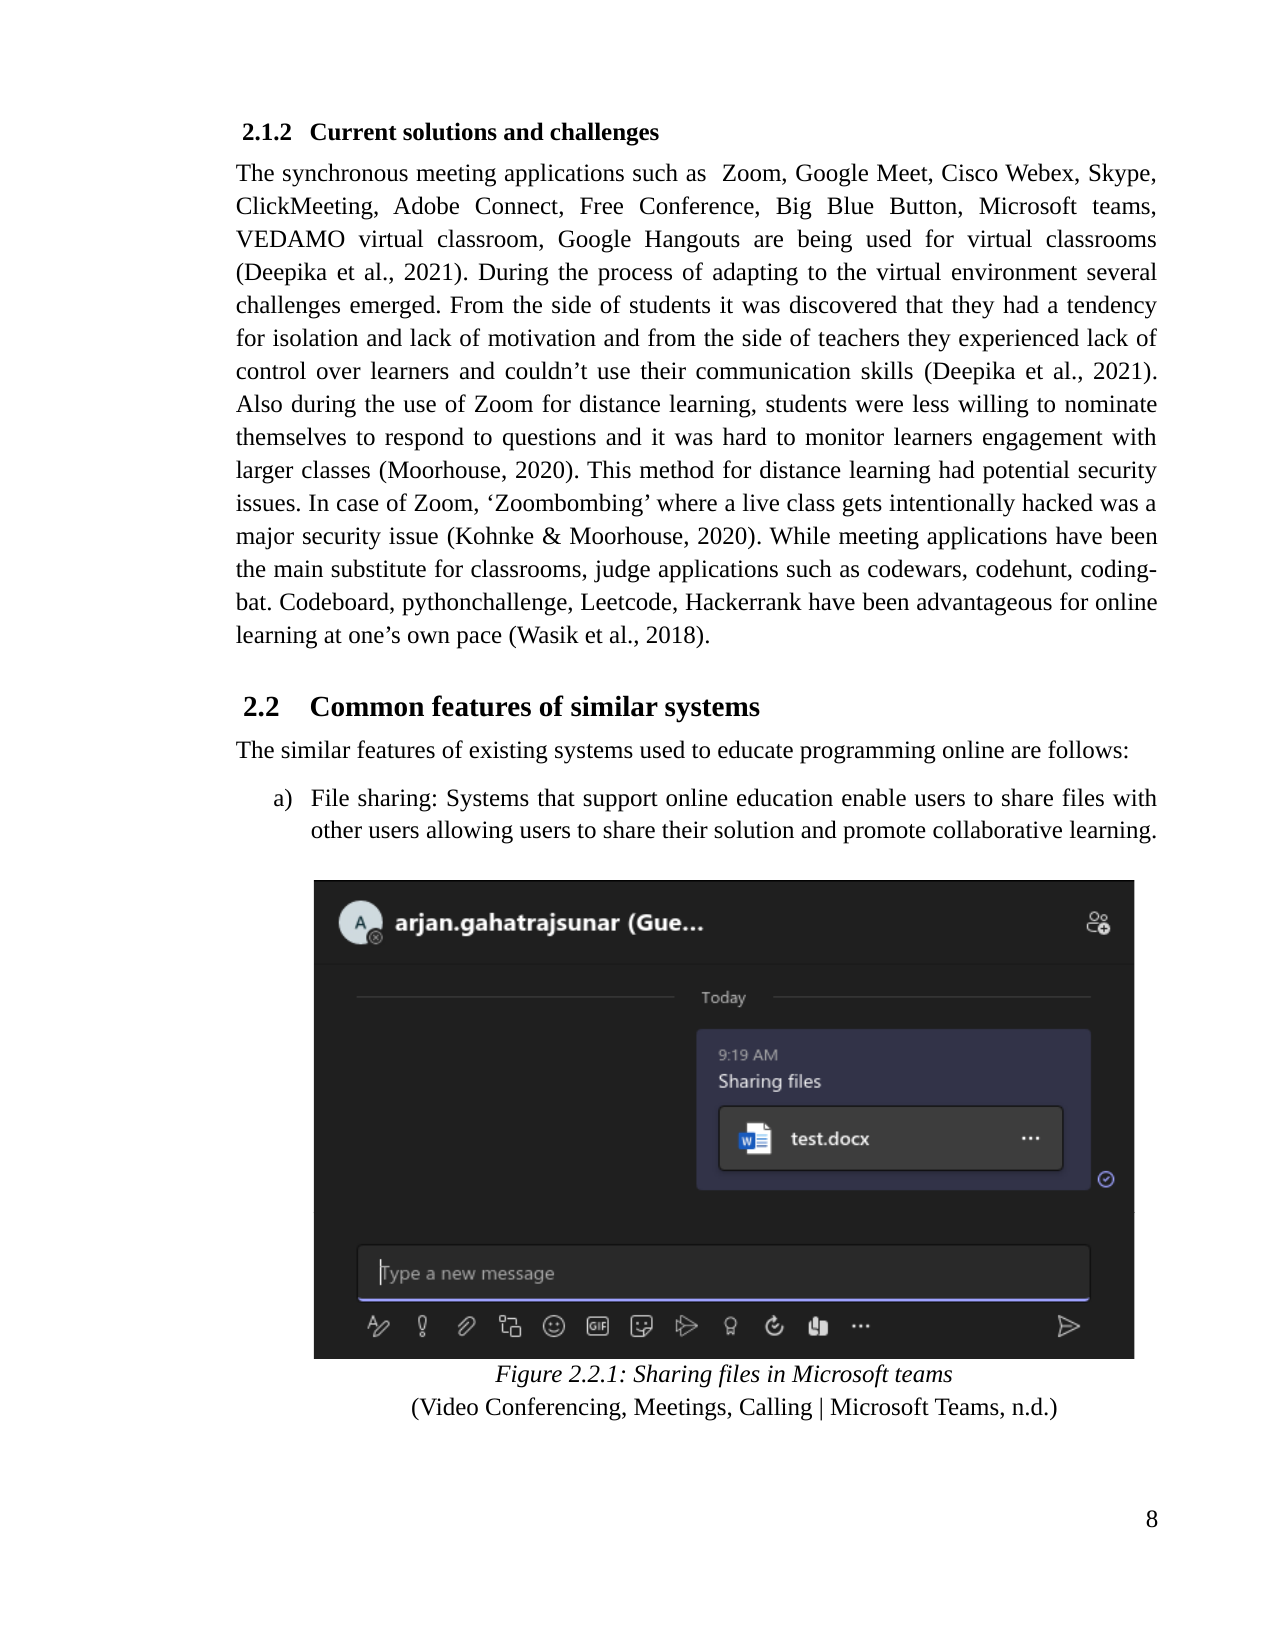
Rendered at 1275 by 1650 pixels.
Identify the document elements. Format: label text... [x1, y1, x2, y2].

list File sharing: Systems that support online education enable users to share files with other users allowing users to share their solution and promote collaborative learning. [273, 783, 1158, 844]
text Figure 2.2.1: Sharing files in Microsoft teams [314, 1359, 1134, 1388]
text (Video Conferencing, Meetings, Calling | Microsoft Teams, n.d.) [311, 1244, 1158, 1421]
subtitle Current solutions and challenges [236, 117, 1158, 146]
text The synchronous meeting applications such as Zoom, Google Meet, Cisco Webex, Skype, ClickMeeting, Adobe Connect, Free Conference, Big Blue Button, Microsoft teams, VEDAMO virtual classroom, Google Hangouts are being used for virtual classrooms (Deepika et al., 2021). During the process of adapting to the virtual environment several challenges emerged. From the side of students it was discovered that they had a tendency for isolation and lack of motivation and from the side of teachers they experienced lack of control over learners and couldn’t use their communication skills (Deepika et al., 2021). Also during the use of Zoom for distance learning, students were less willing to nominate themselves to respond to questions and it was hard to monitor learners engagement with larger classes (Moorhouse, 2020). This method for distance learning had potential security issues. In case of Zoom, ‘Zoombombing’ where a live class gets intentionally hacked was a major security issue (Kohnke & Moorhouse, 2020). While meeting applications have been the main substitute for classrooms, judge applications such as codewars, codehunt, coding-bat. Codeboard, pythonchallenge, Leetcode, Hackerrank have been advantageous for online learning at one’s own pace (Wasik et al., 2018). [236, 158, 1158, 649]
picture [313, 880, 1135, 1359]
text The similar features of existing systems used to educate programming online are follows: [236, 735, 1158, 764]
subtitle Common features of similar systems [236, 689, 1158, 722]
